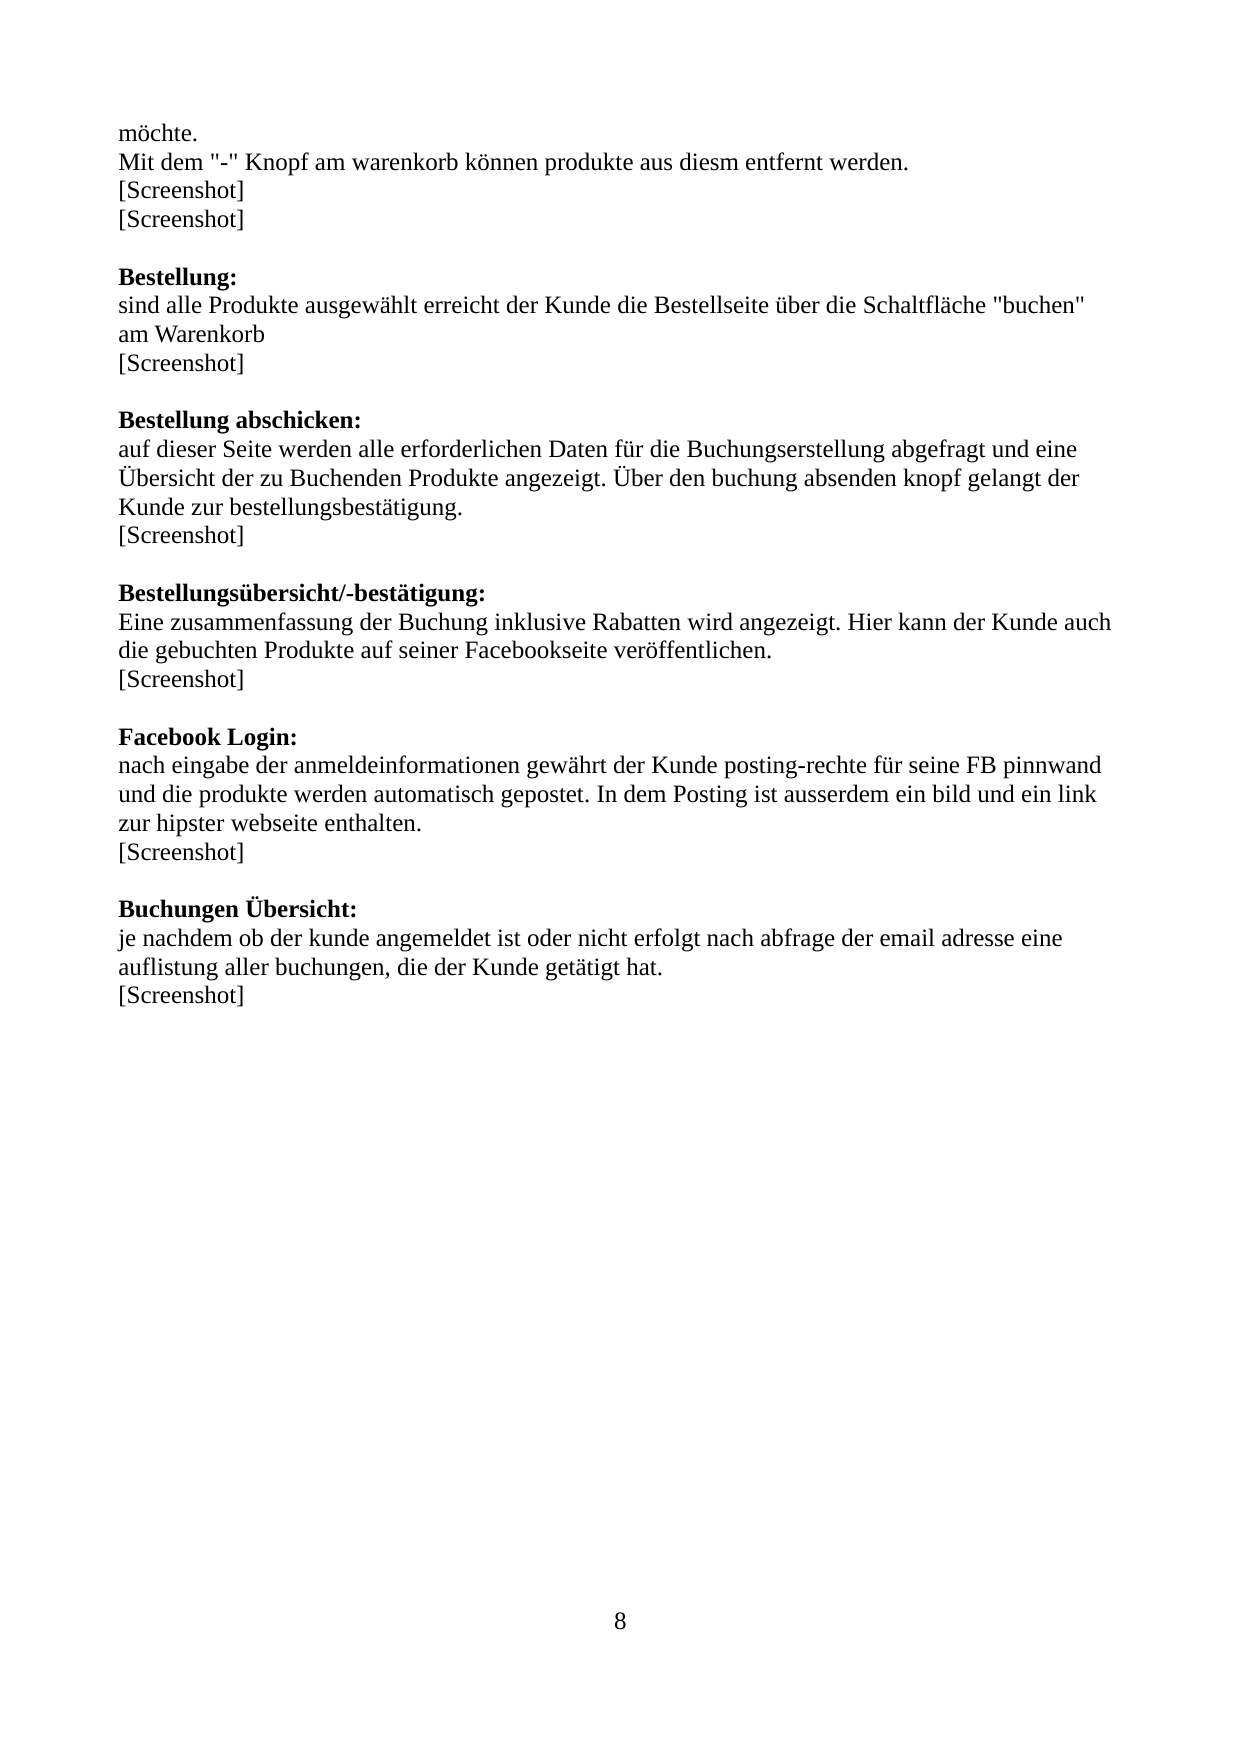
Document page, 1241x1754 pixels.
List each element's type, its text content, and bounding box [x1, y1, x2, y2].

text [Screenshot] [118, 176, 1122, 204]
text Bestellung: [118, 262, 1122, 291]
text [Screenshot] [118, 348, 1122, 377]
text Bestellungsübersicht/-bestätigung: [118, 578, 1122, 607]
text Mit dem "-" Knopf am warenkorb können produkte aus diesm entfernt werden. [118, 147, 1122, 176]
text [Screenshot] [118, 664, 1122, 693]
text nach eingabe der anmeldeinformationen gewährt der Kunde posting-rechte für seine FB pinnwand und die produkte werden automatisch gepostet. In dem Posting ist ausserdem ein bild und ein link zur hipster webseite enthalten. [118, 751, 1122, 837]
text Bestellung abschicken: [118, 406, 1122, 434]
text möchte. [118, 118, 1122, 147]
text [Screenshot] [118, 837, 1122, 866]
text je nachdem ob der kunde angemeldet ist oder nicht erfolgt nach abfrage der email adresse eine auflistung aller buchungen, die der Kunde getätigt hat. [118, 923, 1122, 981]
text Eine zusammenfassung der Buchung inklusive Rabatten wird angezeigt. Hier kann der Kunde auch die gebuchten Produkte auf seiner Facebookseite veröffentlichen. [118, 607, 1122, 664]
text sind alle Produkte ausgewählt erreicht der Kunde die Bestellseite über die Schaltfläche "buchen" am Warenkorb [118, 291, 1122, 348]
text [Screenshot] [118, 981, 1122, 1009]
text Buchungen Übersicht: [118, 894, 1122, 923]
text [Screenshot] [118, 204, 1122, 233]
text auf dieser Seite werden alle erforderlichen Daten für die Buchungserstellung abgefragt und eine Übersicht der zu Buchenden Produkte angezeigt. Über den buchung absenden knopf gelangt der Kunde zur bestellungsbestätigung. [118, 434, 1122, 521]
text [Screenshot] [118, 521, 1122, 549]
text Facebook Login: [118, 722, 1122, 751]
